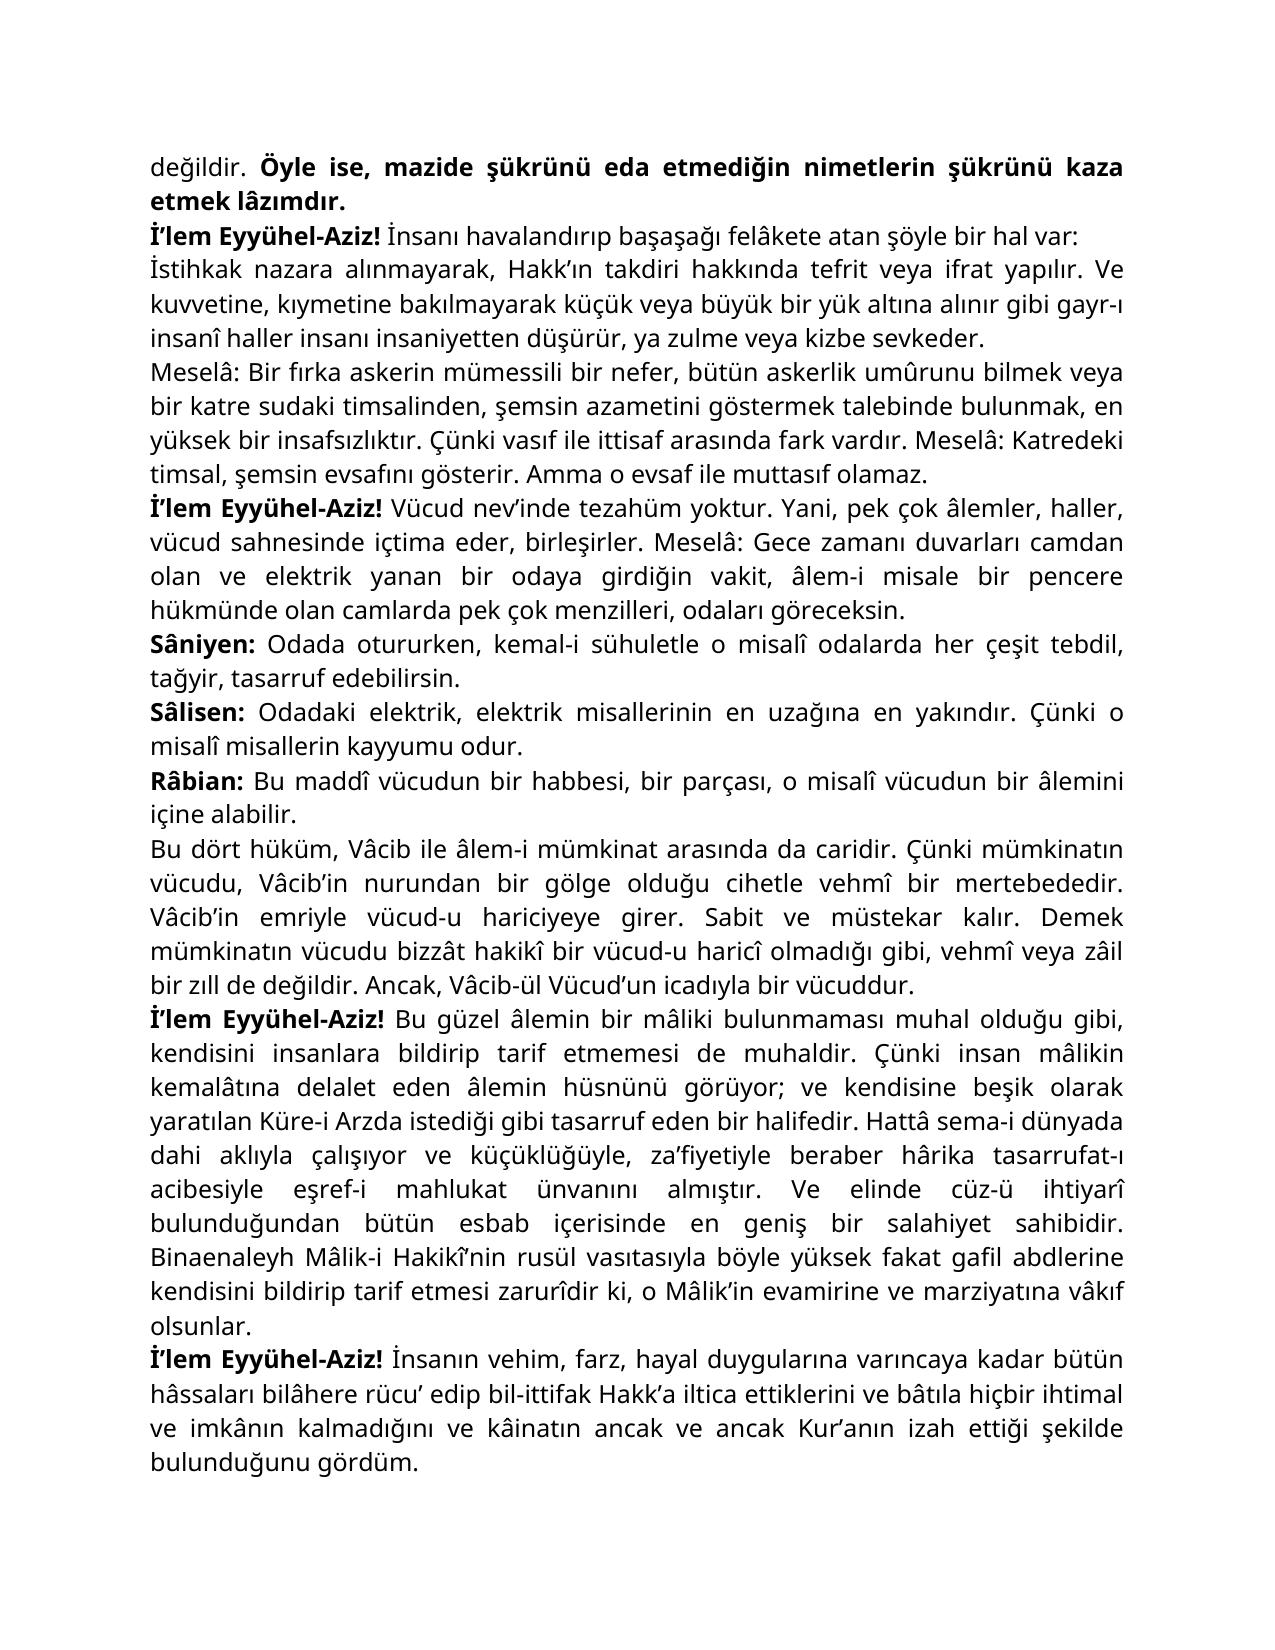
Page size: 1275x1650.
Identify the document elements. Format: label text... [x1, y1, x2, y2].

text Meselâ: Bir fırka askerin mümessili bir nefer, bütün askerlik umûrunu bilmek veya bir katre sudaki timsalinden, şemsin azametini göstermek talebinde bulunmak, en yüksek bir insafsızlıktır. Çünki vasıf ile ittisaf arasında fark vardır. Meselâ: Katredeki timsal, şemsin evsafını gösterir. Amma o evsaf ile muttasıf olamaz. [150, 354, 1125, 491]
text İ’lem Eyyühel-Aziz! İnsanı havalandırıp başaşağı felâkete atan şöyle bir hal var: [150, 218, 1125, 252]
text Bu dört hüküm, Vâcib ile âlem-i mümkinat arasında da caridir. Çünki mümkinatın vücudu, Vâcib’in nurundan bir gölge olduğu cihetle vehmî bir mertebededir. Vâcib’in emriyle vücud-u hariciyeye girer. Sabit ve müstekar kalır. Demek mümkinatın vücudu bizzât hakikî bir vücud-u haricî olmadığı gibi, vehmî veya zâil bir zıll de değildir. Ancak, Vâcib-ül Vücud’un icadıyla bir vücuddur. [150, 831, 1125, 1002]
text Sâniyen: Odada otururken, kemal-i sühuletle o misalî odalarda her çeşit tebdil, tağyir, tasarruf edebilirsin. [150, 627, 1125, 695]
text İstihkak nazara alınmayarak, Hakk’ın takdiri hakkında tefrit veya ifrat yapılır. Ve kuvvetine, kıymetine bakılmayarak küçük veya büyük bir yük altına alınır gibi gayr-ı insanî haller insanı insaniyetten düşürür, ya zulme veya kizbe sevkeder. [150, 252, 1125, 354]
text değildir. Öyle ise, mazide şükrünü eda etmediğin nimetlerin şükrünü kaza etmek lâzımdır. [150, 150, 1125, 218]
text Râbian: Bu maddî vücudun bir habbesi, bir parçası, o misalî vücudun bir âlemini içine alabilir. [150, 763, 1125, 831]
text Sâlisen: Odadaki elektrik, elektrik misallerinin en uzağına en yakındır. Çünki o misalî misallerin kayyumu odur. [150, 695, 1125, 763]
text İ’lem Eyyühel-Aziz! Vücud nev’inde tezahüm yoktur. Yani, pek çok âlemler, haller, vücud sahnesinde içtima eder, birleşirler. Meselâ: Gece zamanı duvarları camdan olan ve elektrik yanan bir odaya girdiğin vakit, âlem-i misale bir pencere hükmünde olan camlarda pek çok menzilleri, odaları göreceksin. [150, 491, 1125, 627]
text İ’lem Eyyühel-Aziz! İnsanın vehim, farz, hayal duygularına varıncaya kadar bütün hâssaları bilâhere rücu’ edip bil-ittifak Hakk’a iltica ettiklerini ve bâtıla hiçbir ihtimal ve imkânın kalmadığını ve kâinatın ancak ve ancak Kur’anın izah ettiği şekilde bulunduğunu gördüm. [150, 1342, 1125, 1478]
text İ’lem Eyyühel-Aziz! Bu güzel âlemin bir mâliki bulunmaması muhal olduğu gibi, kendisini insanlara bildirip tarif etmemesi de muhaldir. Çünki insan mâlikin kemalâtına delalet eden âlemin hüsnünü görüyor; ve kendisine beşik olarak yaratılan Küre-i Arzda istediği gibi tasarruf eden bir halifedir. Hattâ sema-i dünyada dahi aklıyla çalışıyor ve küçüklüğüyle, za’fiyetiyle beraber hârika tasarrufat-ı acibesiyle eşref-i mahlukat ünvanını almıştır. Ve elinde cüz-ü ihtiyarî bulunduğundan bütün esbab içerisinde en geniş bir salahiyet sahibidir. Binaenaleyh Mâlik-i Hakikî’nin rusül vasıtasıyla böyle yüksek fakat gafil abdlerine kendisini bildirip tarif etmesi zarurîdir ki, o Mâlik’in evamirine ve marziyatına vâkıf olsunlar. [150, 1002, 1125, 1342]
